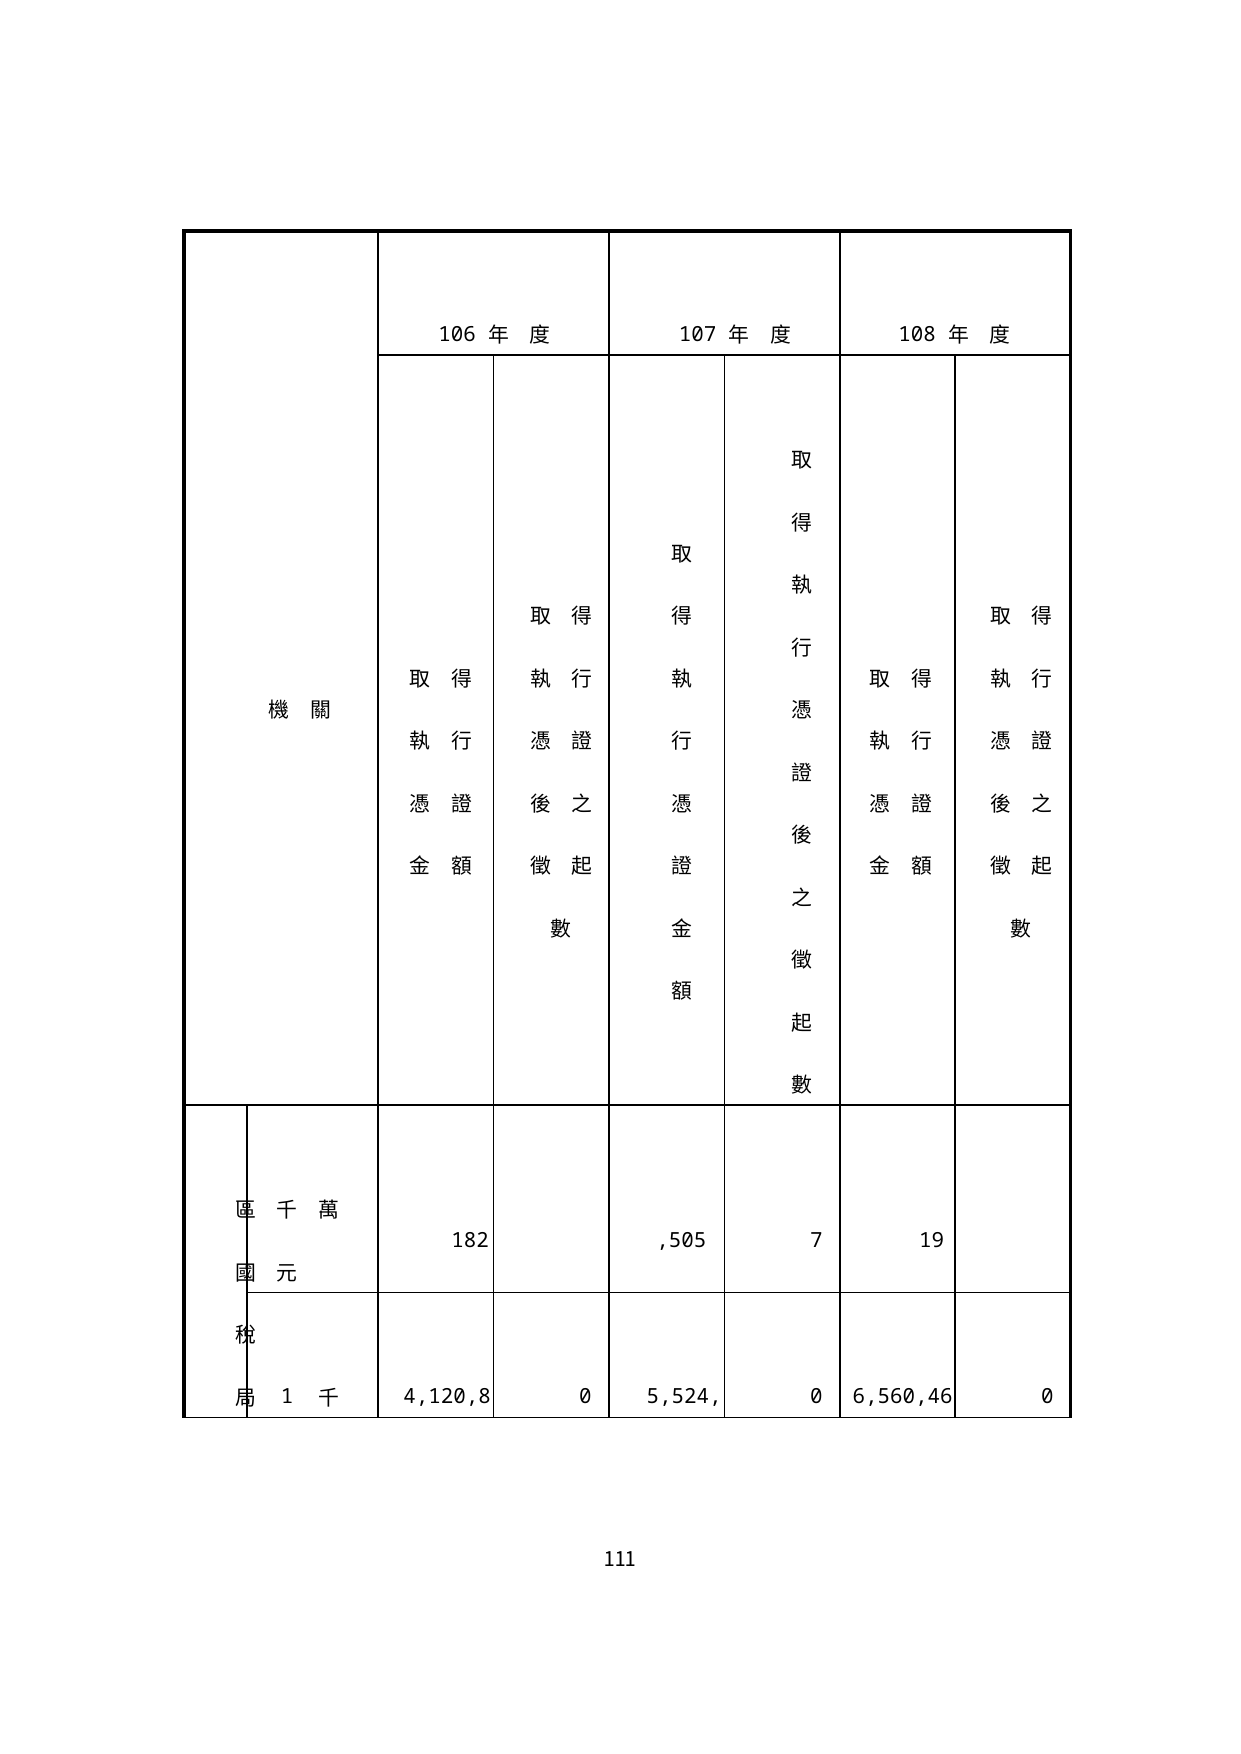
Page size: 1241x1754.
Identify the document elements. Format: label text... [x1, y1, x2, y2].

table_cell 0 [725, 1293, 839, 1417]
table_header 108年度 [841, 233, 1069, 354]
table_header 106年度 [379, 233, 608, 354]
table_cell 取得執行憑證後之徵起數 [956, 356, 1069, 1104]
table_cell 1千萬元以上 [248, 1293, 377, 1417]
table_cell 7 [725, 1106, 839, 1292]
table_cell 取得執行憑證後之徵起數 [725, 356, 839, 1104]
table_cell 取得執行憑證金額 [841, 356, 954, 1104]
table_header 機關 [186, 233, 377, 1104]
table_cell 未達1千萬元 [248, 1106, 377, 1292]
table_cell [956, 1106, 1069, 1292]
table_cell [494, 1106, 608, 1292]
table_cell 取得執行憑證後之徵起數 [494, 356, 608, 1104]
table_cell 5,524, [610, 1293, 724, 1417]
table_cell 4,120,8 [379, 1293, 493, 1417]
table_cell 19 [841, 1106, 954, 1292]
table_cell 182 [379, 1106, 493, 1292]
table_cell 北區國稅局 [186, 1106, 246, 1417]
table_cell 6,560,46 [841, 1293, 954, 1417]
table_cell 北區國稅局 [238, 1265, 246, 1279]
table_header 107年度 [610, 233, 839, 354]
table_cell 取得執行憑證金額 [610, 356, 724, 1104]
table_cell 0 [956, 1293, 1069, 1417]
table_cell 取得執行憑證金額 [379, 356, 493, 1104]
table_cell ,505 [610, 1106, 724, 1292]
table_cell 0 [494, 1293, 608, 1417]
